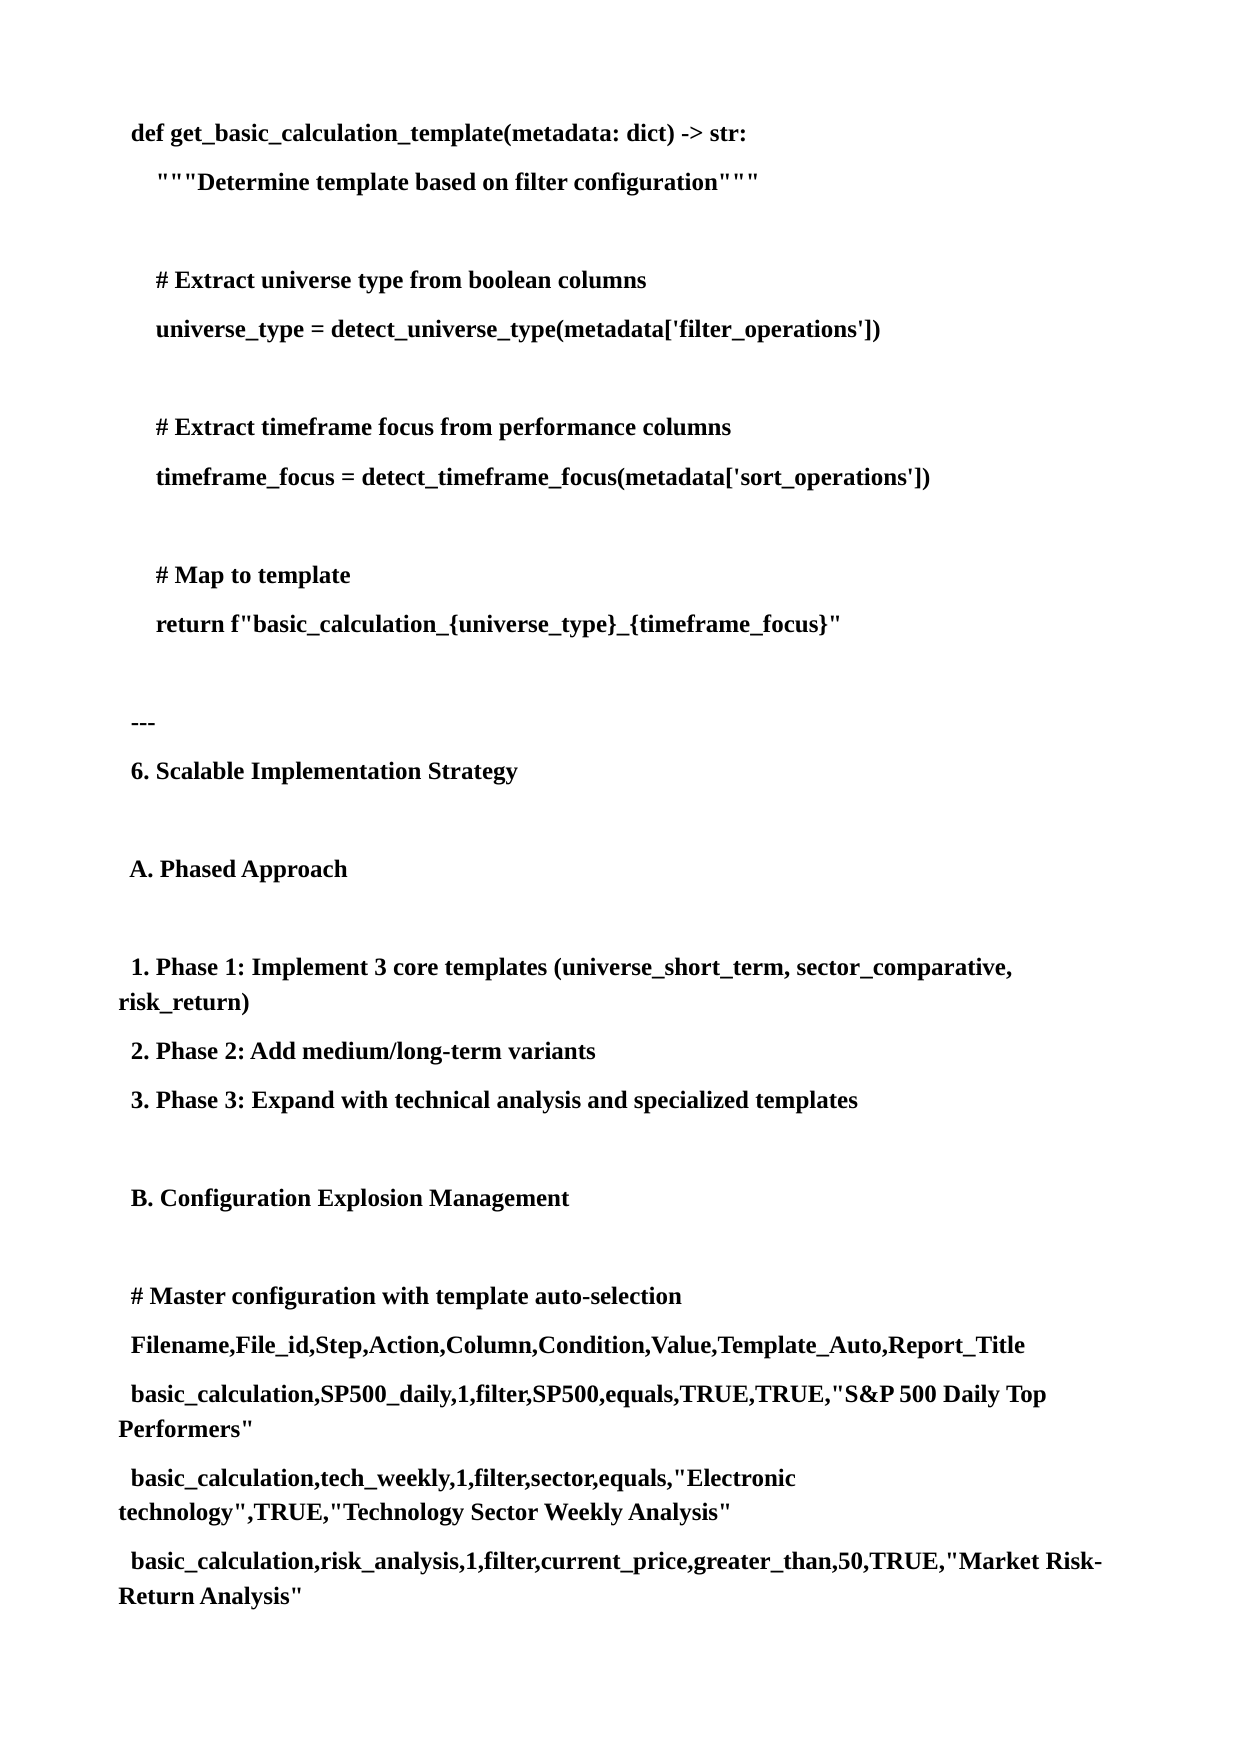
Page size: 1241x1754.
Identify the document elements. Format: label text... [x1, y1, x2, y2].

text Filename,File_id,Step,Action,Column,Condition,Value,Template_Auto,Report_Title [118, 1330, 1122, 1359]
text return f"basic_calculation_{universe_type}_{timeframe_focus}" [118, 609, 1122, 637]
text """Determine template based on filter configuration""" [118, 167, 1122, 196]
text basic_calculation,SP500_daily,1,filter,SP500,equals,TRUE,TRUE,"S&P 500 Daily Top Performers" [118, 1379, 1122, 1442]
text universe_type = detect_universe_type(metadata['filter_operations']) [118, 314, 1122, 343]
text timeframe_focus = detect_timeframe_focus(metadata['sort_operations']) [118, 462, 1122, 490]
text --- [118, 707, 1122, 736]
text # Map to template [118, 560, 1122, 588]
text 1. Phase 1: Implement 3 core templates (universe_short_term, sector_comparative, risk_return) [118, 952, 1122, 1015]
text 2. Phase 2: Add medium/long-term variants [118, 1036, 1122, 1064]
text A. Phased Approach [118, 854, 1122, 883]
text basic_calculation,tech_weekly,1,filter,sector,equals,"Electronic technology",TRUE,"Technology Sector Weekly Analysis" [118, 1463, 1122, 1526]
text def get_basic_calculation_template(metadata: dict) -> str: [118, 118, 1122, 147]
text # Extract timeframe focus from performance columns [118, 412, 1122, 441]
text 3. Phase 3: Expand with technical analysis and specialized templates [118, 1085, 1122, 1113]
text # Extract universe type from boolean columns [118, 265, 1122, 294]
text basic_calculation,risk_analysis,1,filter,current_price,greater_than,50,TRUE,"Market Risk-Return Analysis" [118, 1546, 1122, 1609]
text B. Configuration Explosion Management [118, 1183, 1122, 1212]
text # Master configuration with template auto-selection [118, 1281, 1122, 1310]
text 6. Scalable Implementation Strategy [118, 756, 1122, 785]
